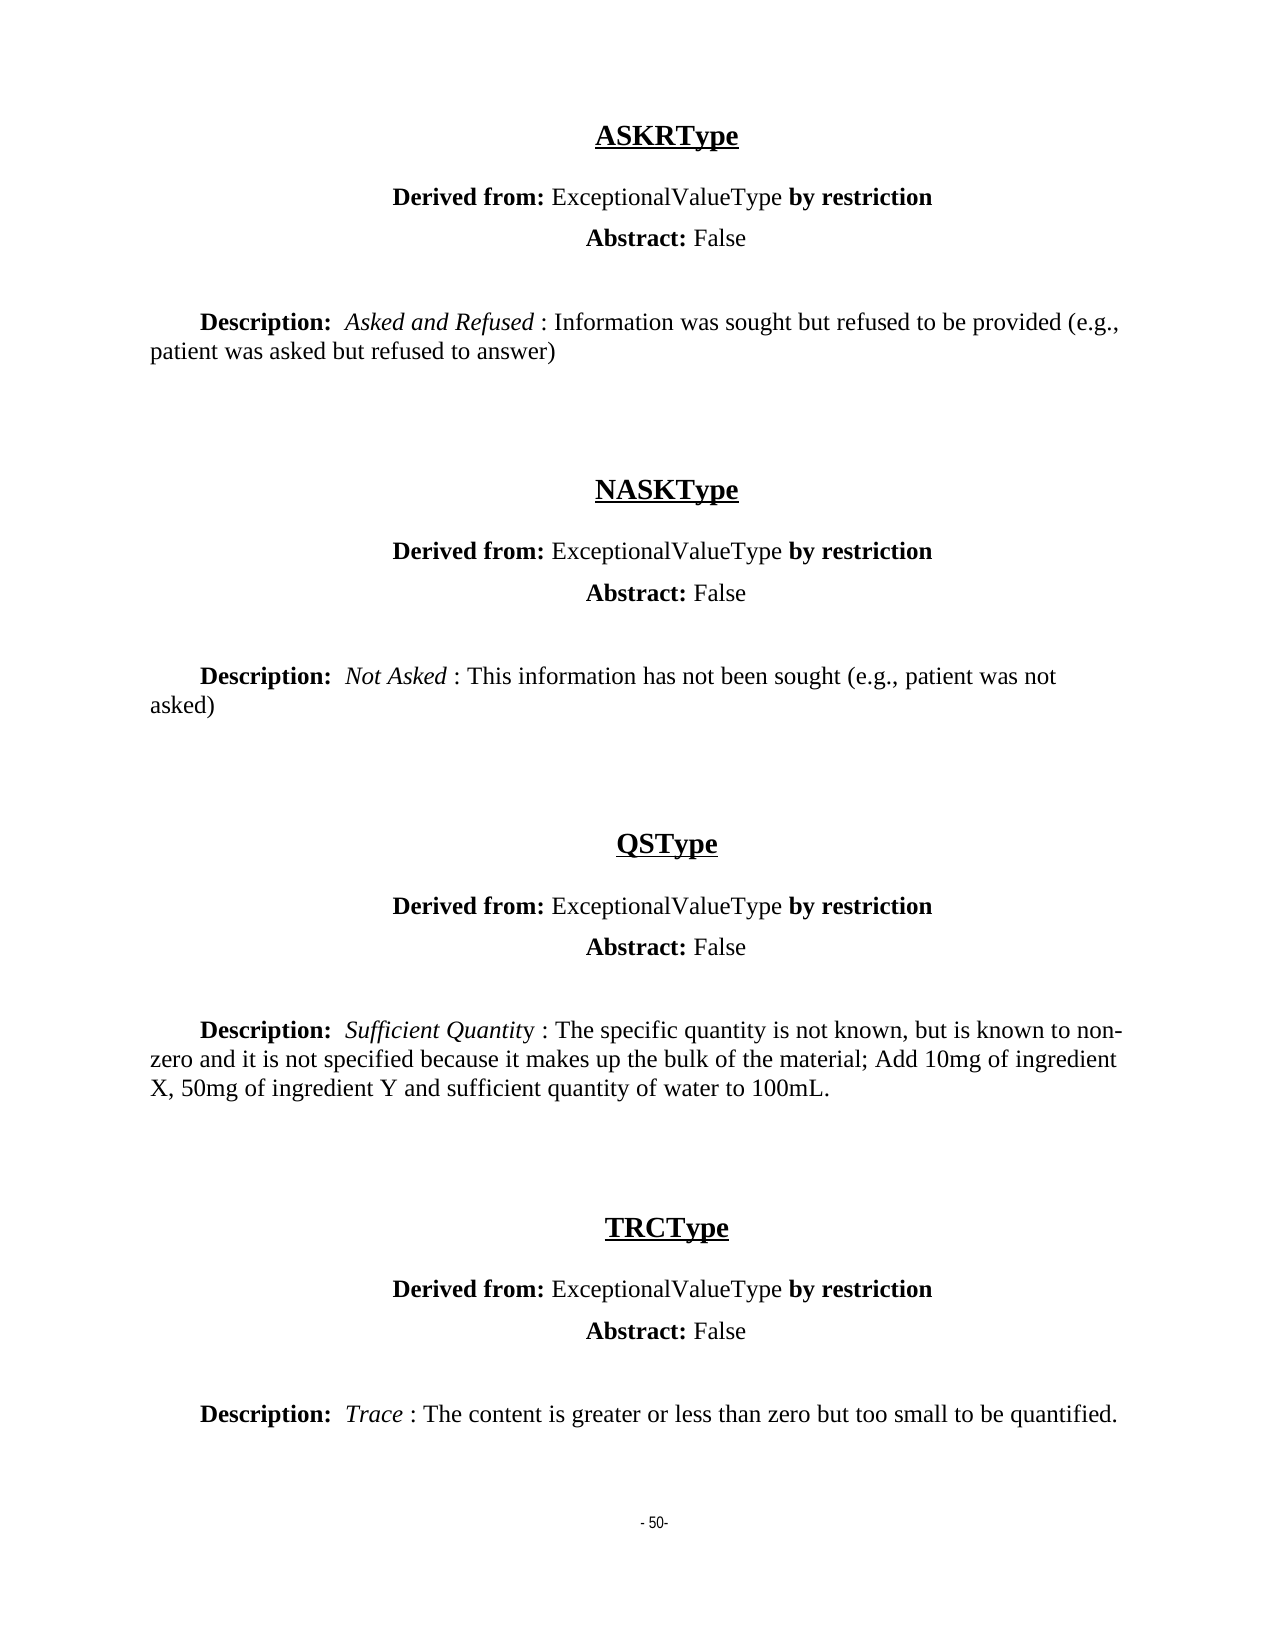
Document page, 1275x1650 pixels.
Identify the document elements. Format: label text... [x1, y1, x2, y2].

text QSType [150, 827, 1125, 860]
text TRCType [150, 1210, 1125, 1244]
text Description: Trace : The content is greater or less than zero but too small to be quantified. [150, 1399, 1125, 1428]
text Abstract: False [150, 223, 1125, 252]
text Derived from: ExceptionalValueType by restriction [150, 891, 1125, 919]
text Description: Asked and Refused : Information was sought but refused to be provided (e.g., patient was asked but refused to answer) [150, 306, 1125, 364]
text ASKRType [150, 118, 1125, 152]
text Abstract: False [150, 1316, 1125, 1344]
text Abstract: False [150, 932, 1125, 961]
text Abstract: False [150, 578, 1125, 607]
text Description: Sufficient Quantity : The specific quantity is not known, but is known to non-zero and it is not specified because it makes up the bulk of the material; Add 10mg of ingredient X, 50mg of ingredient Y and sufficient quantity of water to 100mL. [150, 1015, 1125, 1102]
text Derived from: ExceptionalValueType by restriction [150, 1274, 1125, 1303]
text Derived from: ExceptionalValueType by restriction [150, 182, 1125, 211]
text Derived from: ExceptionalValueType by restriction [150, 536, 1125, 565]
text NASKType [150, 472, 1125, 506]
text Description: Not Asked : This information has not been sought (e.g., patient was not asked) [150, 661, 1125, 719]
